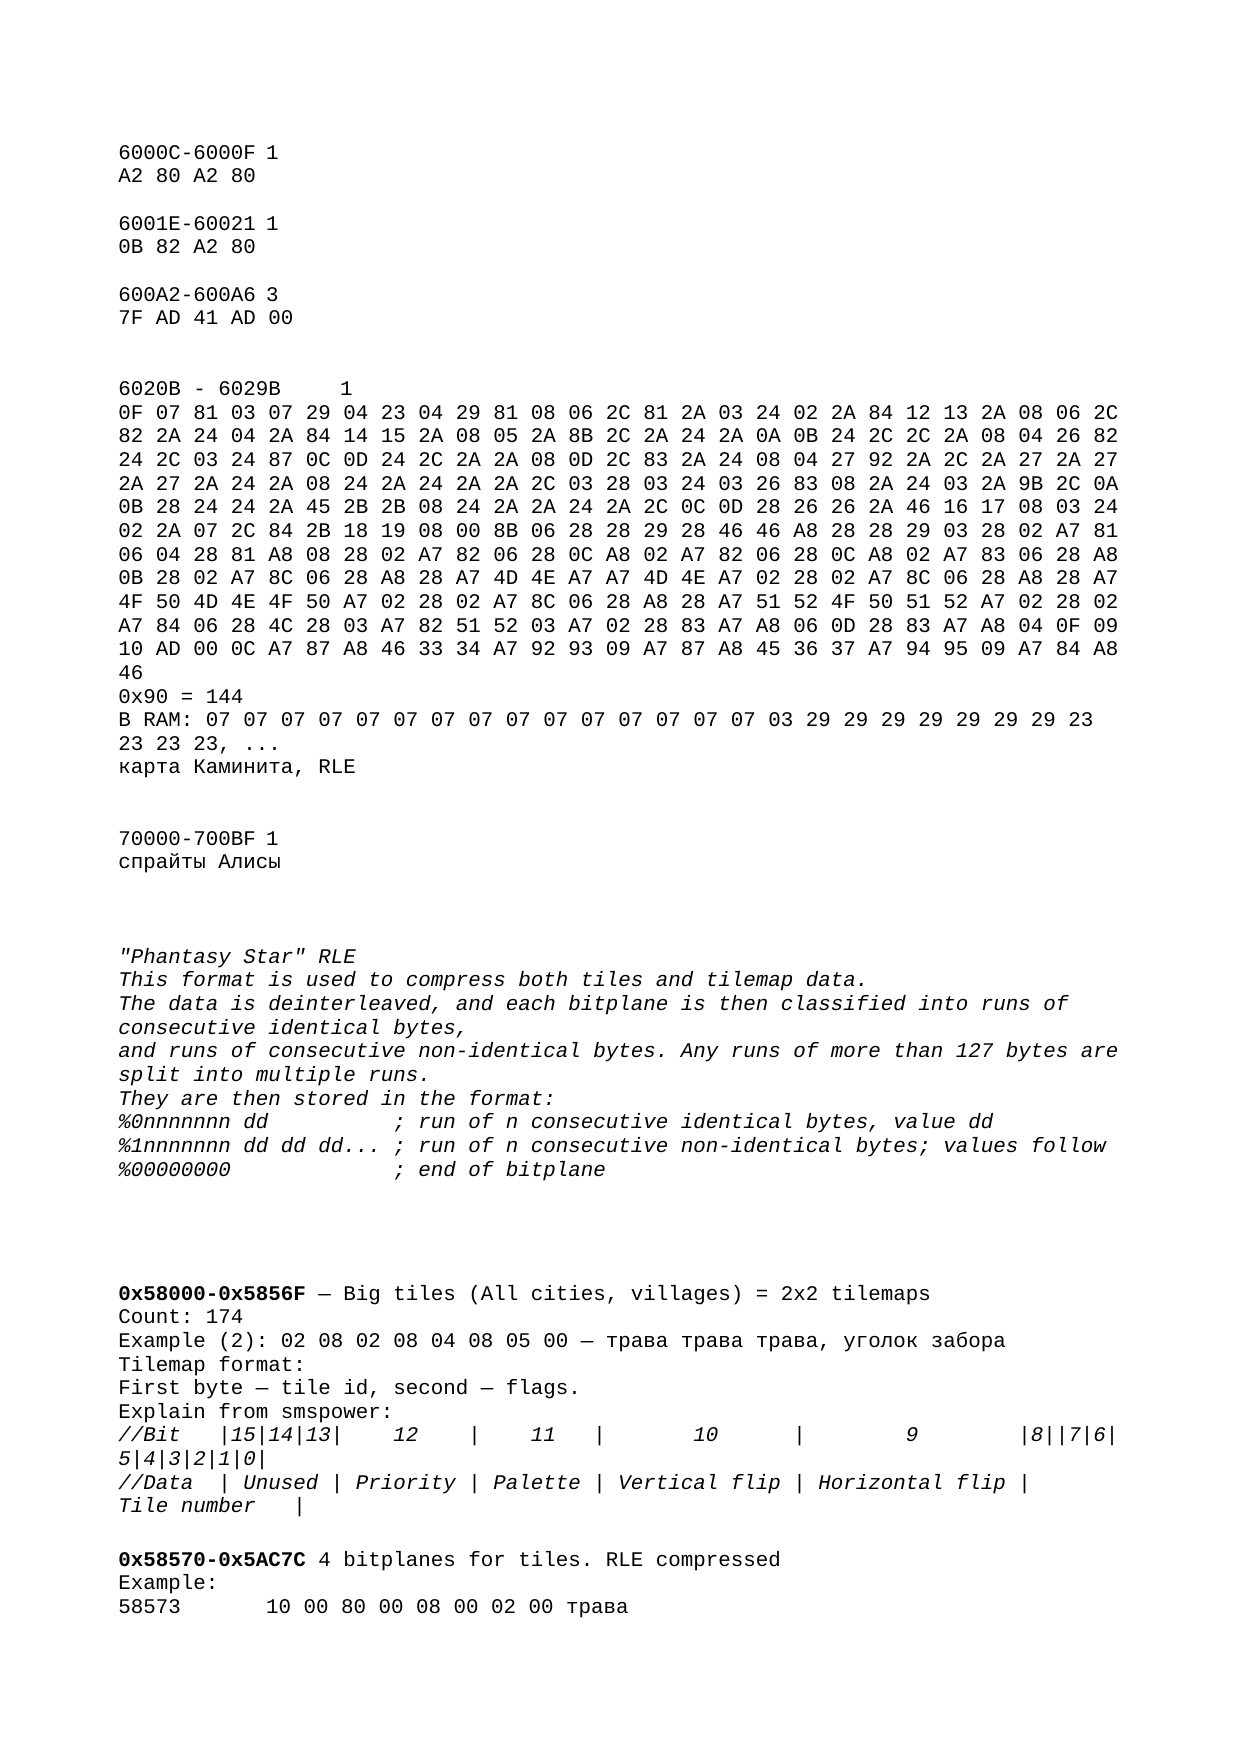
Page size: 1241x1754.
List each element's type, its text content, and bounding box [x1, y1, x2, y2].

text 0F 07 81 03 07 29 04 23 04 29 81 08 06 2C 81 2A 03 24 02 2A 84 12 13 2A 08 06 2C 82 2A 24 04 2A 84 14 15 2A 08 05 2A 8B 2C 2A 24 2A 0A 0B 24 2C 2C 2A 08 04 26 82 24 2C 03 24 87 0C 0D 24 2C 2A 2A 08 0D 2C 83 2A 24 08 04 27 92 2A 2C 2A 27 2A 27 2A 27 2A 24 2A 08 24 2A 24 2A 2A 2C 03 28 03 24 03 26 83 08 2A 24 03 2A 9B 2C 0A 0B 28 24 24 2A 45 2B 2B 08 24 2A 2A 24 2A 2C 0C 0D 28 26 26 2A 46 16 17 08 03 24 02 2A 07 2C 84 2B 18 19 08 00 8B 06 28 28 29 28 46 46 A8 28 28 29 03 28 02 A7 81 06 04 28 81 A8 08 28 02 A7 82 06 28 0C A8 02 A7 82 06 28 0C A8 02 A7 83 06 28 A8 0B 28 02 A7 8C 06 28 A8 28 A7 4D 4E A7 A7 4D 4E A7 02 28 02 A7 8C 06 28 A8 28 A7 4F 50 4D 4E 4F 50 A7 02 28 02 A7 8C 06 28 A8 28 A7 51 52 4F 50 51 52 A7 02 28 02 A7 84 06 28 4C 28 03 A7 82 51 52 03 A7 02 28 83 A7 A8 06 0D 28 83 A7 A8 04 0F 09 10 AD 00 0C A7 87 A8 46 33 34 A7 92 93 09 A7 87 A8 45 36 37 A7 94 95 09 A7 84 A8 46 [118, 402, 1122, 686]
text Count: 174 [118, 1306, 1122, 1330]
text Tilemap format: [118, 1353, 1122, 1377]
text //Bit |15|14|13| 12 | 11 | 10 | 9 |8||7|6|5|4|3|2|1|0| [118, 1424, 1122, 1472]
text 0x90 = 144 [118, 686, 1122, 709]
text %1nnnnnnn dd dd dd... ; run of n consecutive non-identical bytes; values follow [118, 1135, 1122, 1158]
text The data is deinterleaved, and each bitplane is then classified into runs of consecutive identical bytes, [118, 993, 1122, 1040]
text 7F AD 41 AD 00 [118, 307, 1122, 331]
text 0x58570-0x5AC7C 4 bitplanes for tiles. RLE compressed [118, 1548, 1122, 1572]
text спрайты Алисы [118, 851, 1122, 875]
text 0B 82 A2 80 [118, 236, 1122, 260]
text 70000-700BF 1 [118, 827, 1122, 851]
text and runs of consecutive non-identical bytes. Any runs of more than 127 bytes are split into multiple runs. [118, 1040, 1122, 1088]
text %0nnnnnnn dd ; run of n consecutive identical bytes, value dd [118, 1111, 1122, 1135]
text 6020B - 6029B 1 [118, 378, 1122, 402]
text A2 80 A2 80 [118, 165, 1122, 189]
text This format is used to compress both tiles and tilemap data. [118, 969, 1122, 993]
text First byte — tile id, second — flags. [118, 1377, 1122, 1401]
text 0x58000-0x5856F — Big tiles (All cities, villages) = 2x2 tilemaps [118, 1283, 1122, 1306]
text Explain from smspower: [118, 1401, 1122, 1424]
text 600A2-600A6 3 [118, 284, 1122, 307]
text %00000000 ; end of bitplane [118, 1158, 1122, 1182]
text 6001E-60021 1 [118, 213, 1122, 236]
text "Phantasy Star" RLE [118, 946, 1122, 969]
text В RAM: 07 07 07 07 07 07 07 07 07 07 07 07 07 07 07 03 29 29 29 29 29 29 29 23 23 23 23, ... [118, 709, 1122, 757]
text They are then stored in the format: [118, 1088, 1122, 1111]
text карта Каминита, RLE [118, 757, 1122, 780]
text Example (2): 02 08 02 08 04 08 05 00 — трава трава трава, уголок забора [118, 1330, 1122, 1353]
text 58573 10 00 80 00 08 00 02 00 трава [118, 1596, 1122, 1619]
text Example: [118, 1572, 1122, 1596]
text //Data | Unused | Priority | Palette | Vertical flip | Horizontal flip | Tile number | [118, 1472, 1122, 1519]
text 6000C-6000F 1 [118, 142, 1122, 165]
